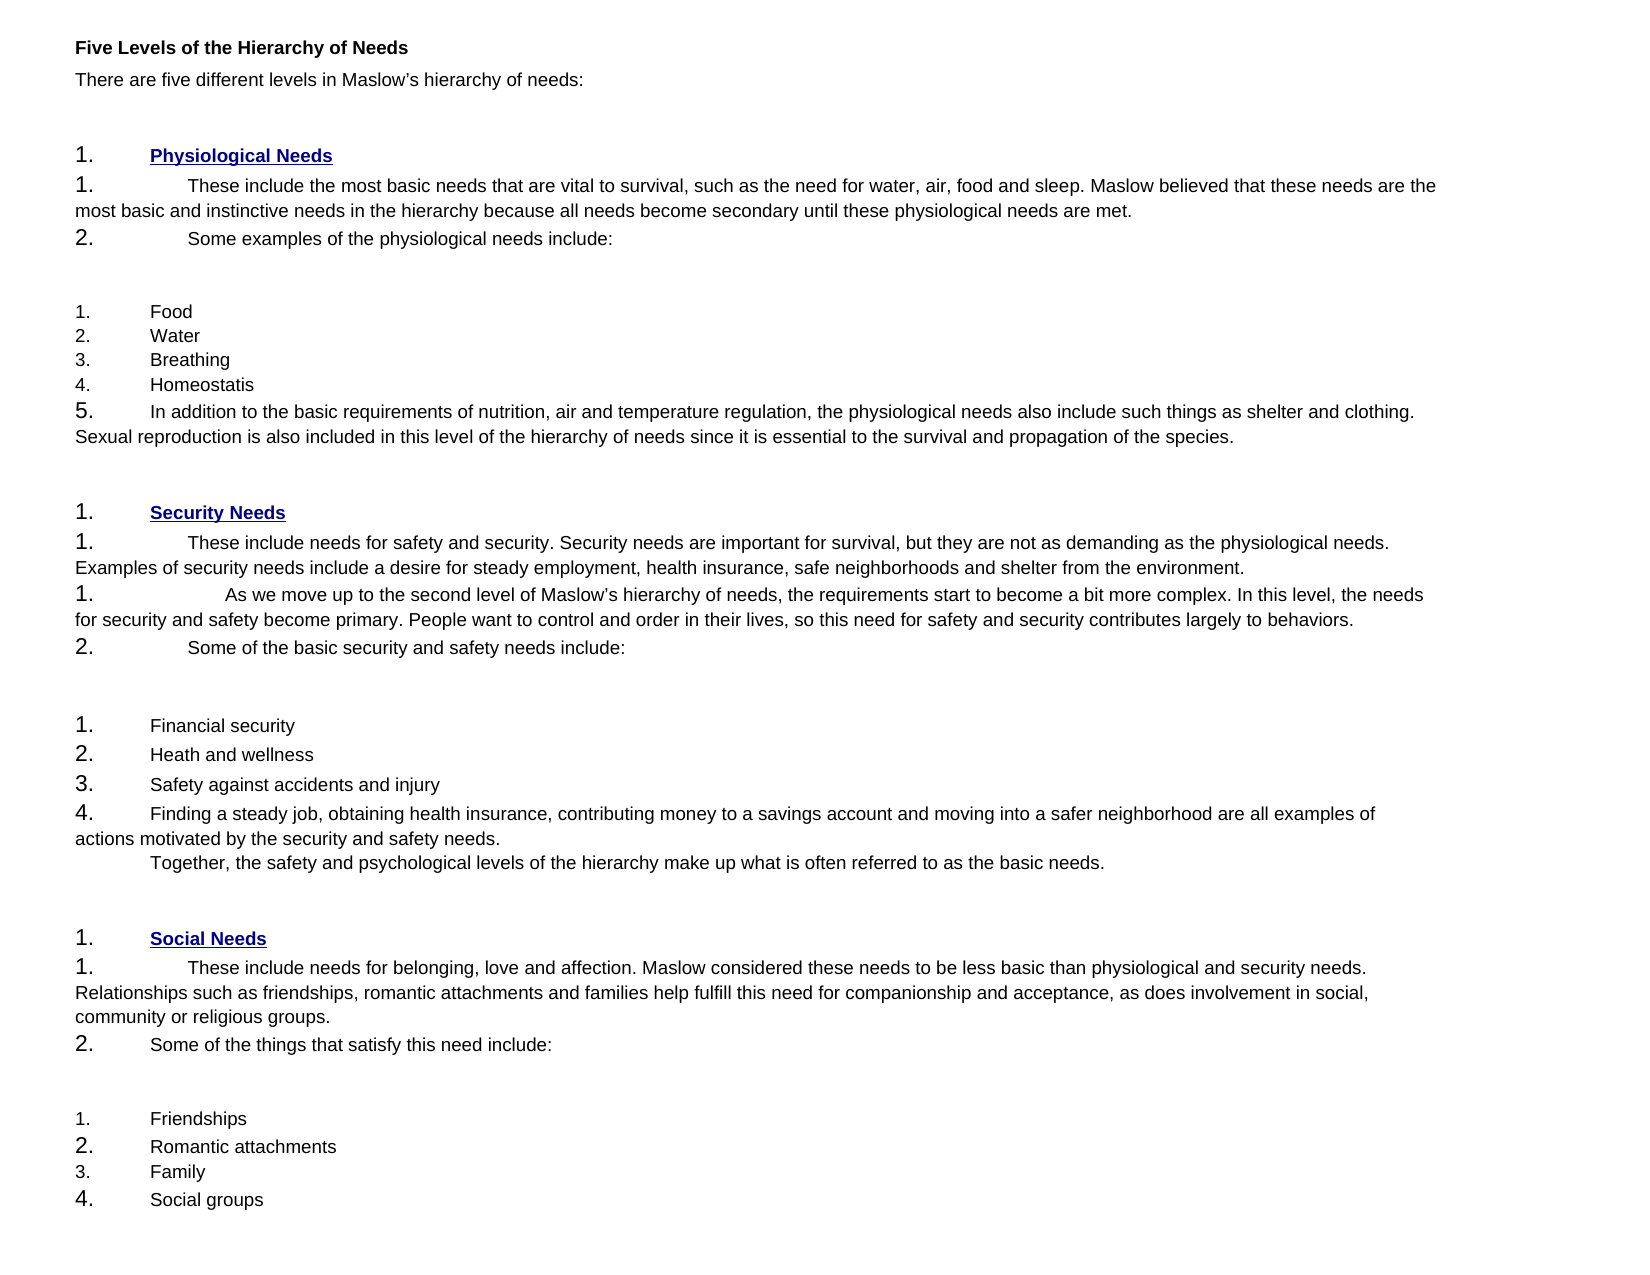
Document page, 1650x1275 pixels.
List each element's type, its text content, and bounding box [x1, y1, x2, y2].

subtitle Five Levels of the Hierarchy of Needs [75, 37, 1439, 58]
list Social groups [75, 1186, 1439, 1211]
list These include needs for safety and security. Security needs are important for survival, but they are not as demanding as the physiological needs. Examples of security needs include a desire for steady employment, health insurance, safe neighborhoods and shelter from the environment. [75, 528, 1439, 578]
list Homeostatis [75, 374, 1439, 395]
list Breathing [75, 350, 1439, 371]
list Physiological Needs [75, 142, 1439, 168]
list Some of the basic security and safety needs include: [75, 634, 1439, 659]
list Water [75, 326, 1439, 347]
list Social Needs [75, 924, 1439, 950]
list These include needs for belonging, love and affection. Maslow considered these needs to be less basic than physiological and security needs. Relationships such as friendships, romantic attachments and families help fulfill this need for companionship and acceptance, as does involvement in social, community or religious groups. [75, 954, 1439, 1028]
list Some of the things that satisfy this need include: [75, 1031, 1439, 1056]
list Finding a steady job, obtaining health insurance, contributing money to a savings account and moving into a safer neighborhood are all examples of actions motivated by the security and safety needs. [75, 799, 1439, 849]
text Together, the safety and psychological levels of the hierarchy make up what is often referred to as the basic needs. [150, 852, 1439, 873]
list Security Needs [75, 499, 1439, 524]
list In addition to the basic requirements of nutrition, air and temperature regulation, the physiological needs also include such things as shelter and clothing. Sexual reproduction is also included in this level of the hierarchy of needs since it is essential to the survival and propagation of the species. [75, 398, 1439, 448]
list These include the most basic needs that are vital to survival, such as the need for water, air, food and sleep. Maslow believed that these needs are the most basic and instinctive needs in the hierarchy because all needs become secondary until these physiological needs are met. [75, 171, 1439, 221]
list Some examples of the physiological needs include: [75, 224, 1439, 250]
list Family [75, 1162, 1439, 1183]
list Friendships [75, 1108, 1439, 1129]
list Financial security [75, 711, 1439, 737]
list Safety against accidents and injury [75, 770, 1439, 796]
list Heath and wellness [75, 741, 1439, 766]
list As we move up to the second level of Maslow’s hierarchy of needs, the requirements start to become a bit more complex. In this level, the needs for security and safety become primary. People want to control and order in their lives, so this need for safety and security contributes largely to behaviors. [75, 581, 1439, 631]
list Food [75, 302, 1439, 323]
list Romantic attachments [75, 1132, 1439, 1158]
text There are five different levels in Maslow’s hierarchy of needs: [75, 70, 1439, 91]
